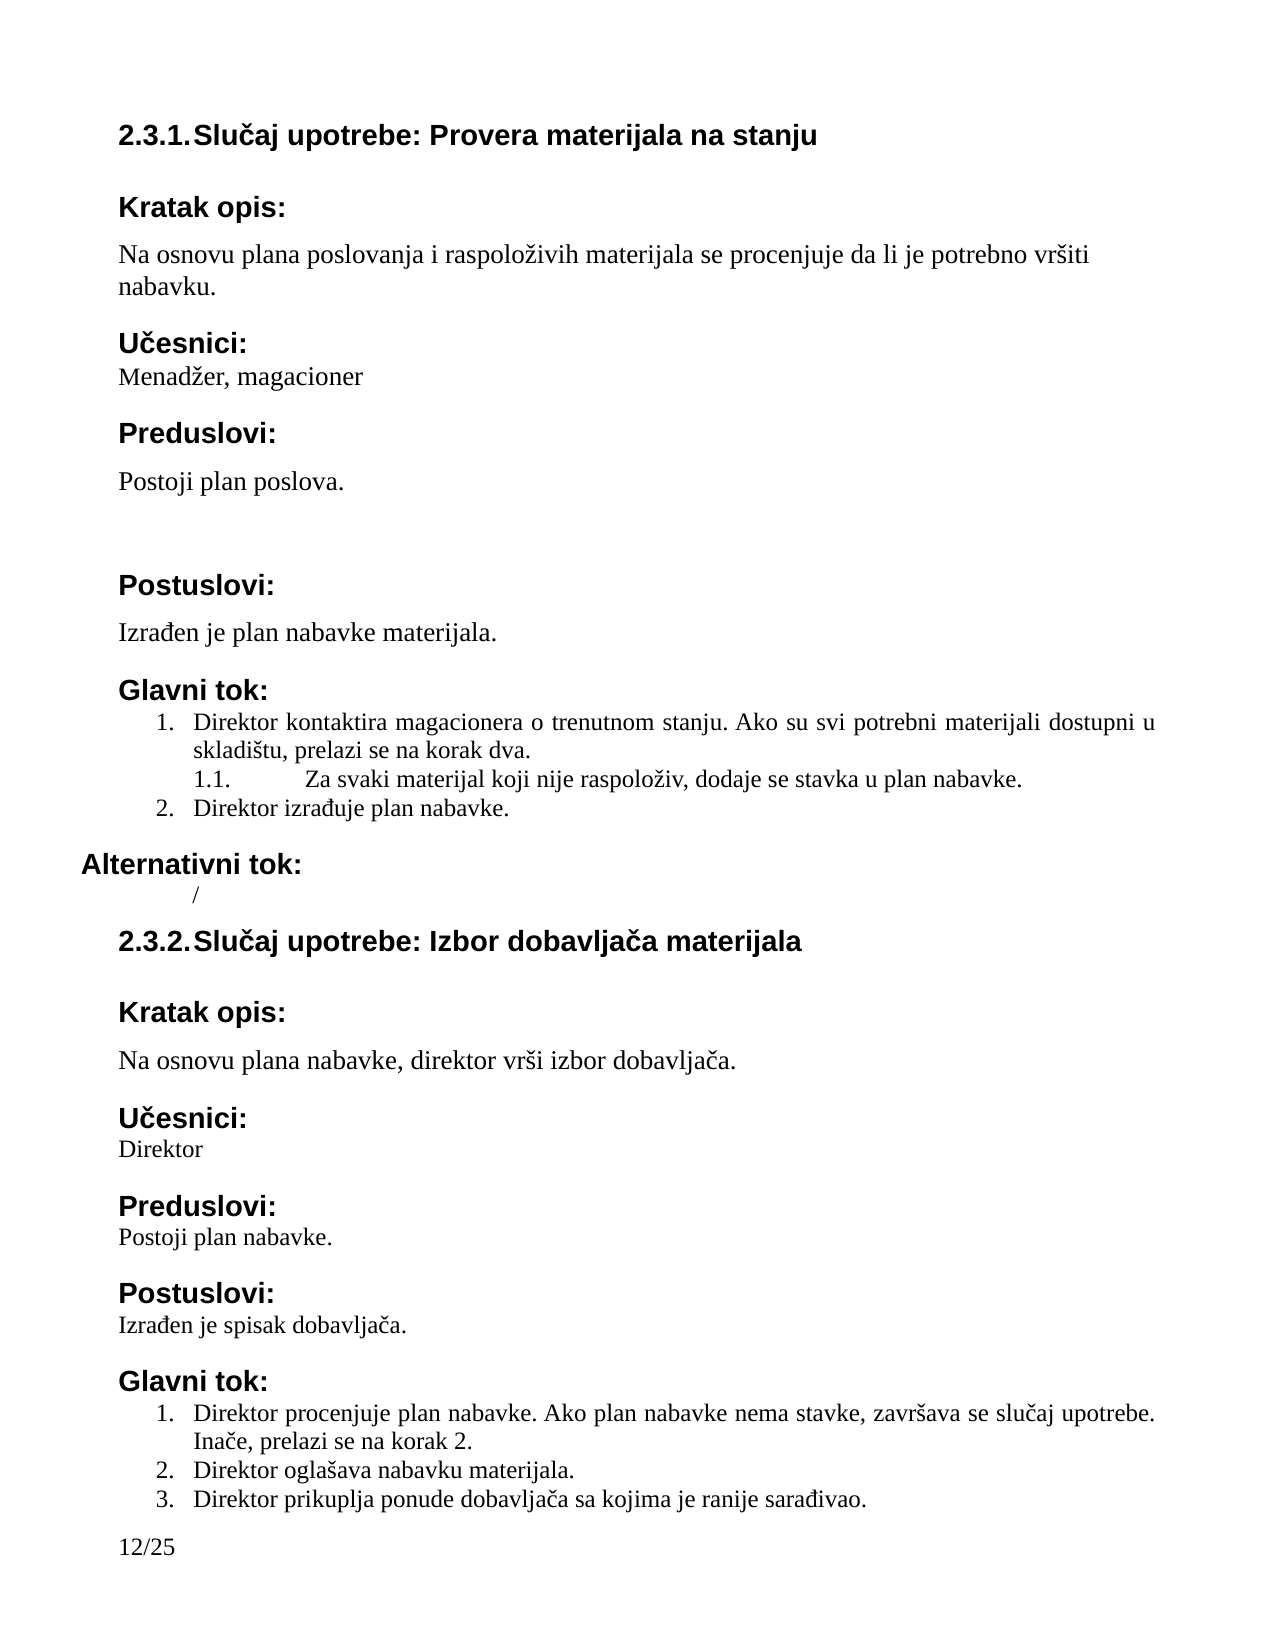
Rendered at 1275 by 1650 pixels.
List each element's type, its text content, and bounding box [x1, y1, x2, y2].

subtitle Slučaj upotrebe: Provera materijala na stanju [118, 118, 1157, 152]
subtitle Kratak opis: [118, 996, 1157, 1029]
subtitle Postuslovi: [118, 568, 1157, 601]
text Postoji plan nabavke. [118, 1222, 1157, 1251]
subtitle Slučaj upotrebe: Izbor dobavljača materijala [118, 924, 1157, 957]
subtitle Alternativni tok: [81, 847, 1157, 881]
subtitle Glavni tok: [118, 673, 1157, 707]
subtitle Učesnici: [118, 326, 1157, 360]
text Menadžer, magacioner [118, 360, 1157, 391]
text Na osnovu plana nabavke, direktor vrši izbor dobavljača. [118, 1044, 1157, 1075]
list Direktor procenjuje plan nabavke. Ako plan nabavke nema stavke, završava se slučaj upotrebe. Inače, prelazi se na korak 2. [156, 1398, 1157, 1455]
subtitle Učesnici: [118, 1101, 1157, 1134]
list Direktor oglašava nabavku materijala. [156, 1455, 1157, 1484]
subtitle Kratak opis: [118, 190, 1157, 223]
list Direktor kontaktira magacionera o trenutnom stanju. Ako su svi potrebni materijali dostupni u skladištu, prelazi se na korak dva. [156, 707, 1157, 764]
text Na osnovu plana poslovanja i raspoloživih materijala se procenjuje da li je potrebno vršiti nabavku. [118, 238, 1157, 301]
text Postoji plan poslova. [118, 465, 1157, 496]
text Izrađen je spisak dobavljača. [118, 1310, 1157, 1339]
subtitle Postuslovi: [118, 1276, 1157, 1310]
list Direktor prikuplja ponude dobavljača sa kojima je ranije sarađivao. [156, 1484, 1157, 1513]
text Izrađen je plan nabavke materijala. [118, 616, 1157, 647]
text Direktor [118, 1134, 1157, 1163]
subtitle Preduslovi: [118, 416, 1157, 450]
list Za svaki materijal koji nije raspoloživ, dodaje se stavka u plan nabavke. [193, 764, 1157, 793]
list Direktor izrađuje plan nabavke. [156, 793, 1157, 822]
subtitle Glavni tok: [118, 1364, 1157, 1398]
subtitle Preduslovi: [118, 1188, 1157, 1222]
text / [118, 881, 1157, 909]
